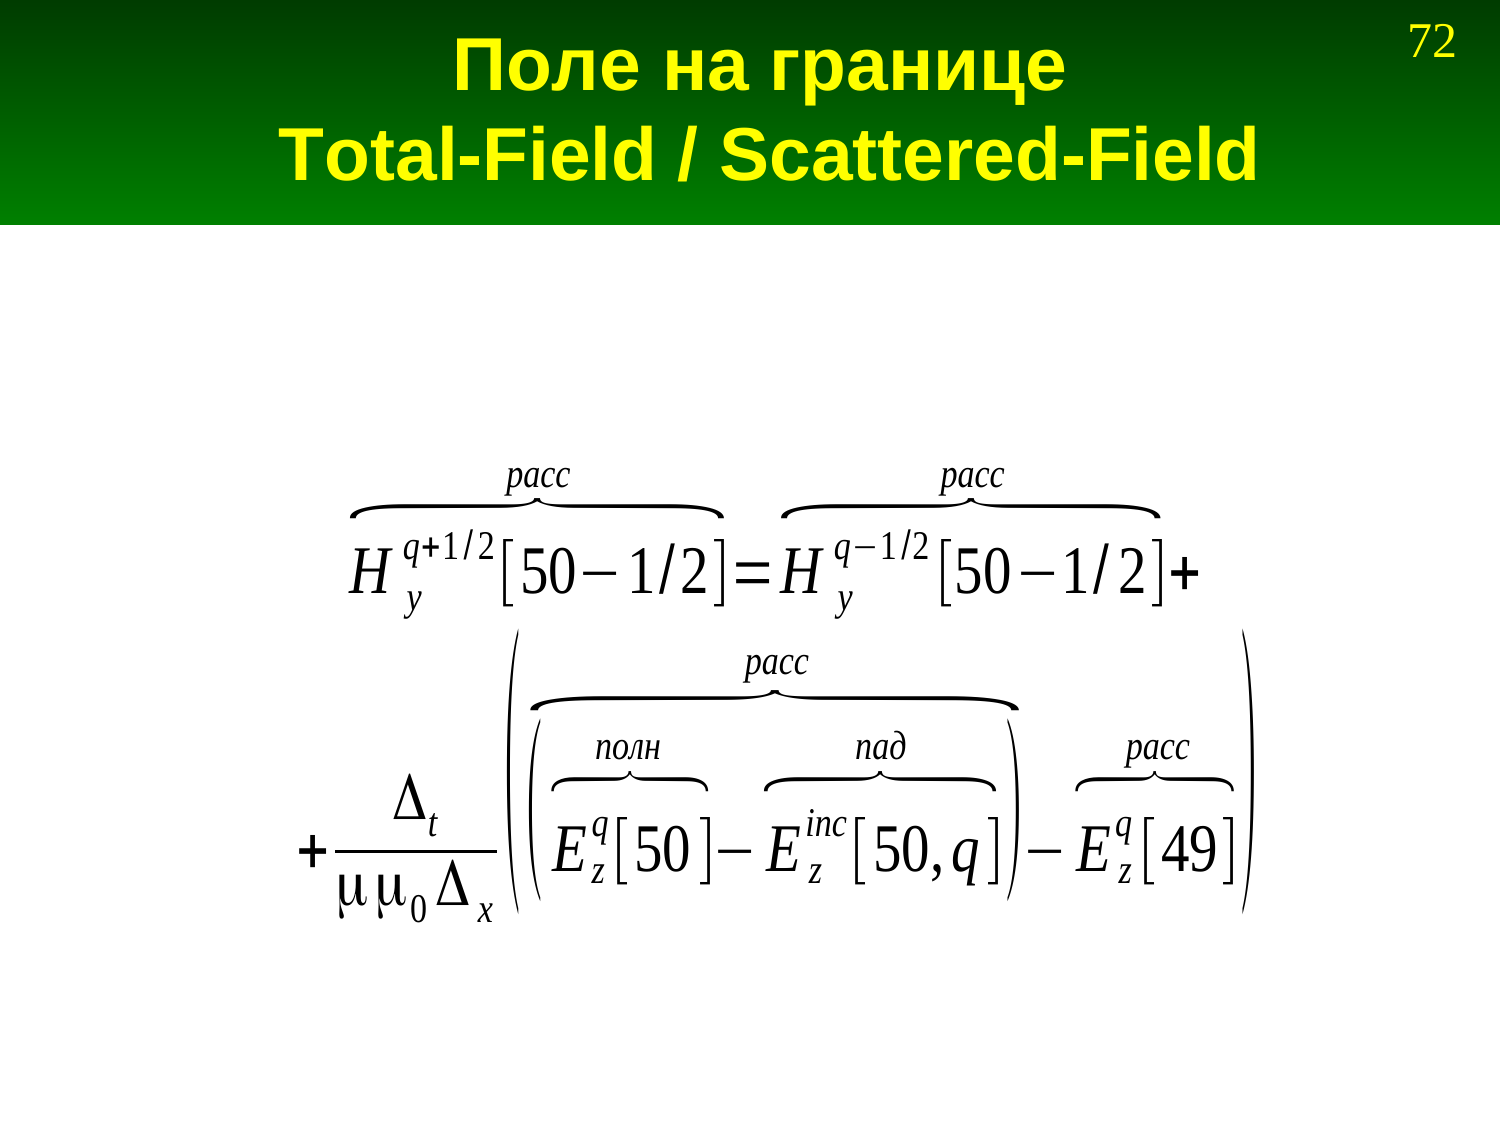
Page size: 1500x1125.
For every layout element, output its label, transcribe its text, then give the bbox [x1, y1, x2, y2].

chart [278, 448, 1275, 929]
title Поле на границе Total-Field / Scattered-Field [100, 7, 1441, 204]
